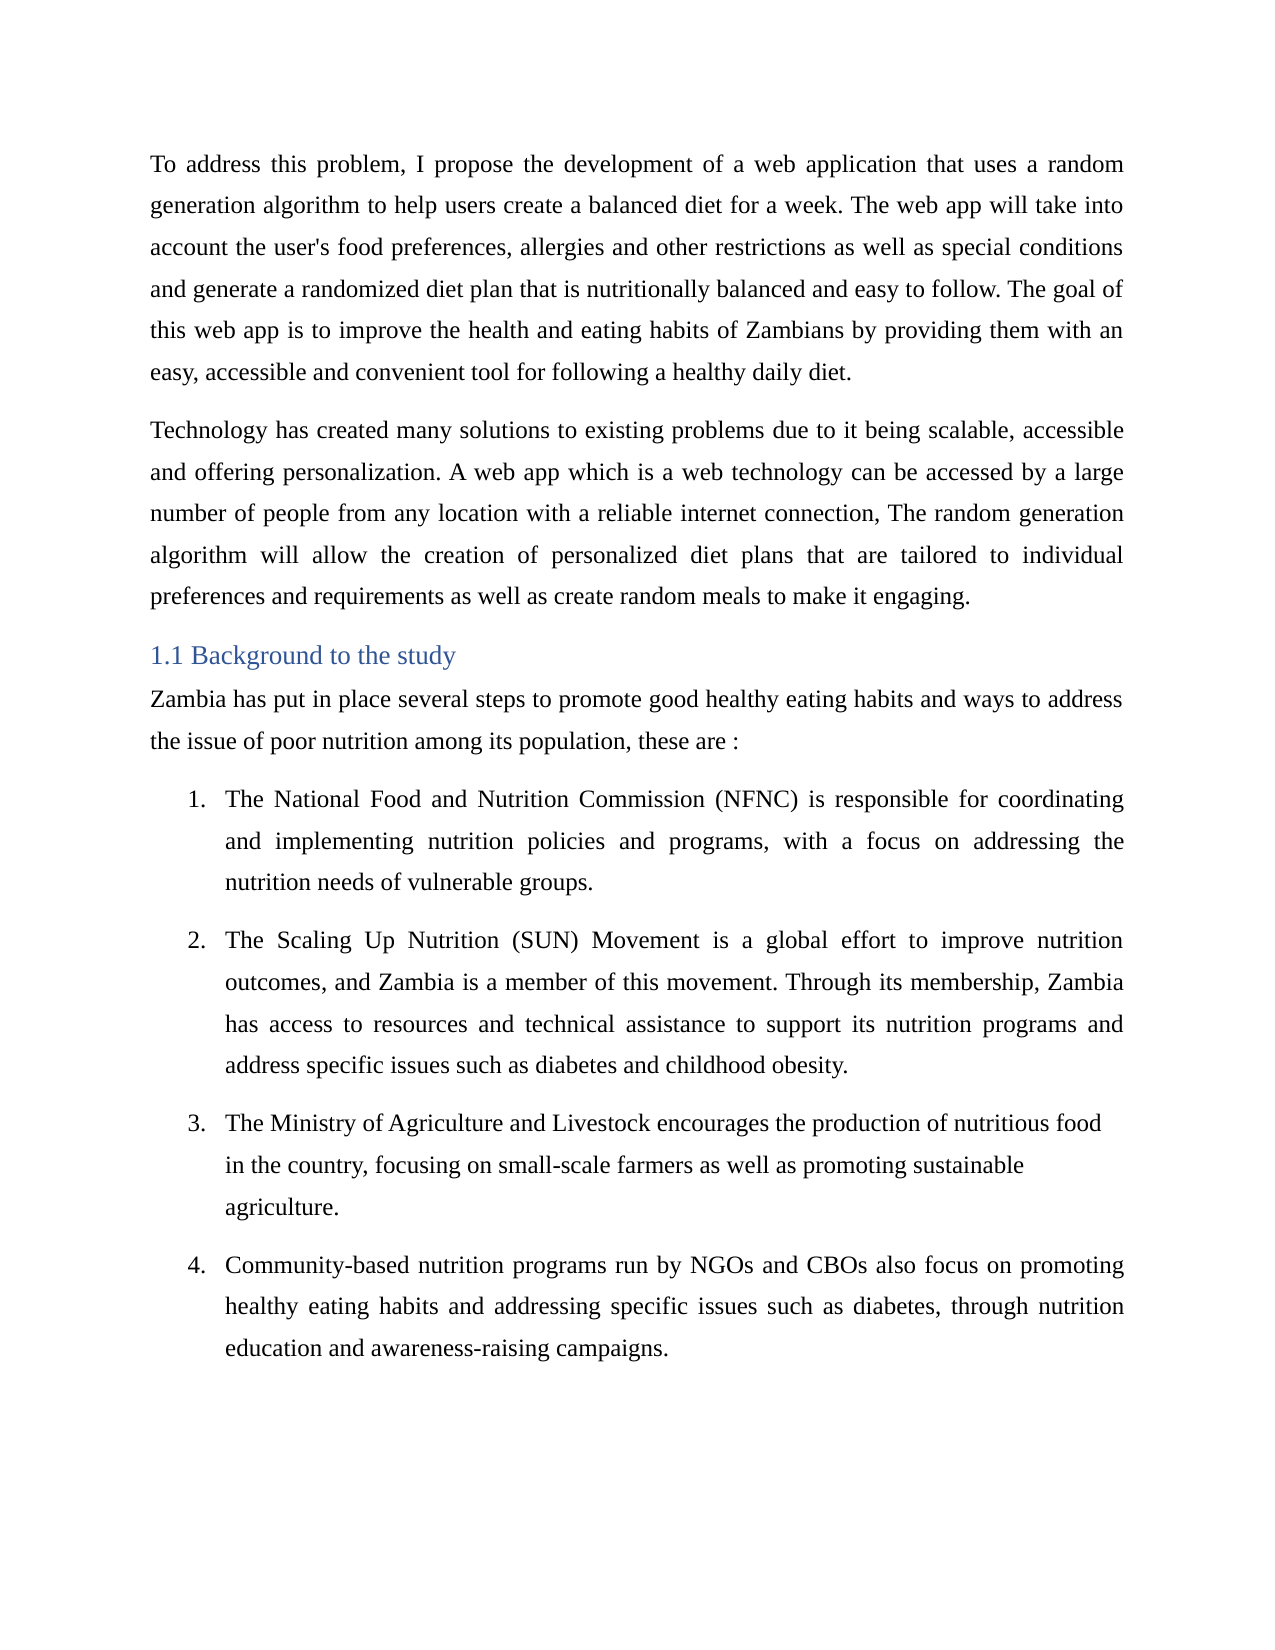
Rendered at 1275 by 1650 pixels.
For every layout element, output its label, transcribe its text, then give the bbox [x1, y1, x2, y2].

text To address this problem, I propose the development of a web application that uses a random generation algorithm to help users create a balanced diet for a week. The web app will take into account the user's food preferences, allergies and other restrictions as well as special conditions and generate a randomized diet plan that is nutritionally balanced and easy to follow. The goal of this web app is to improve the health and eating habits of Zambians by providing them with an easy, accessible and convenient tool for following a healthy daily diet. [150, 150, 1125, 386]
text Zambia has put in place several steps to promote good healthy eating habits and ways to address the issue of poor nutrition among its population, these are : [150, 686, 1125, 755]
list Community-based nutrition programs run by NGOs and CBOs also focus on promoting healthy eating habits and addressing specific issues such as diabetes, through nutrition education and awareness-raising campaigns. [187, 1251, 1125, 1362]
text Technology has created many solutions to existing problems due to it being scalable, accessible and offering personalization. A web app which is a web technology can be accessed by a large number of people from any location with a reliable internet connection, The random generation algorithm will allow the creation of personalized diet plans that are tailored to individual preferences and requirements as well as create random meals to make it engaging. [150, 416, 1125, 610]
list The Ministry of Agriculture and Livestock encourages the production of nutritious food in the country, focusing on small-scale farmers as well as promoting sustainable agriculture. [187, 1109, 1125, 1220]
list The Scaling Up Nutrition (SUN) Movement is a global effort to improve nutrition outcomes, and Zambia is a member of this movement. Through its membership, Zambia has access to resources and technical assistance to support its nutrition programs and address specific issues such as diabetes and childhood obesity. [187, 927, 1125, 1079]
subtitle 1.1 Background to the study [150, 641, 1125, 671]
list The National Food and Nutrition Commission (NFNC) is responsible for coordinating and implementing nutrition policies and programs, with a focus on addressing the nutrition needs of vulnerable groups. [187, 785, 1125, 896]
